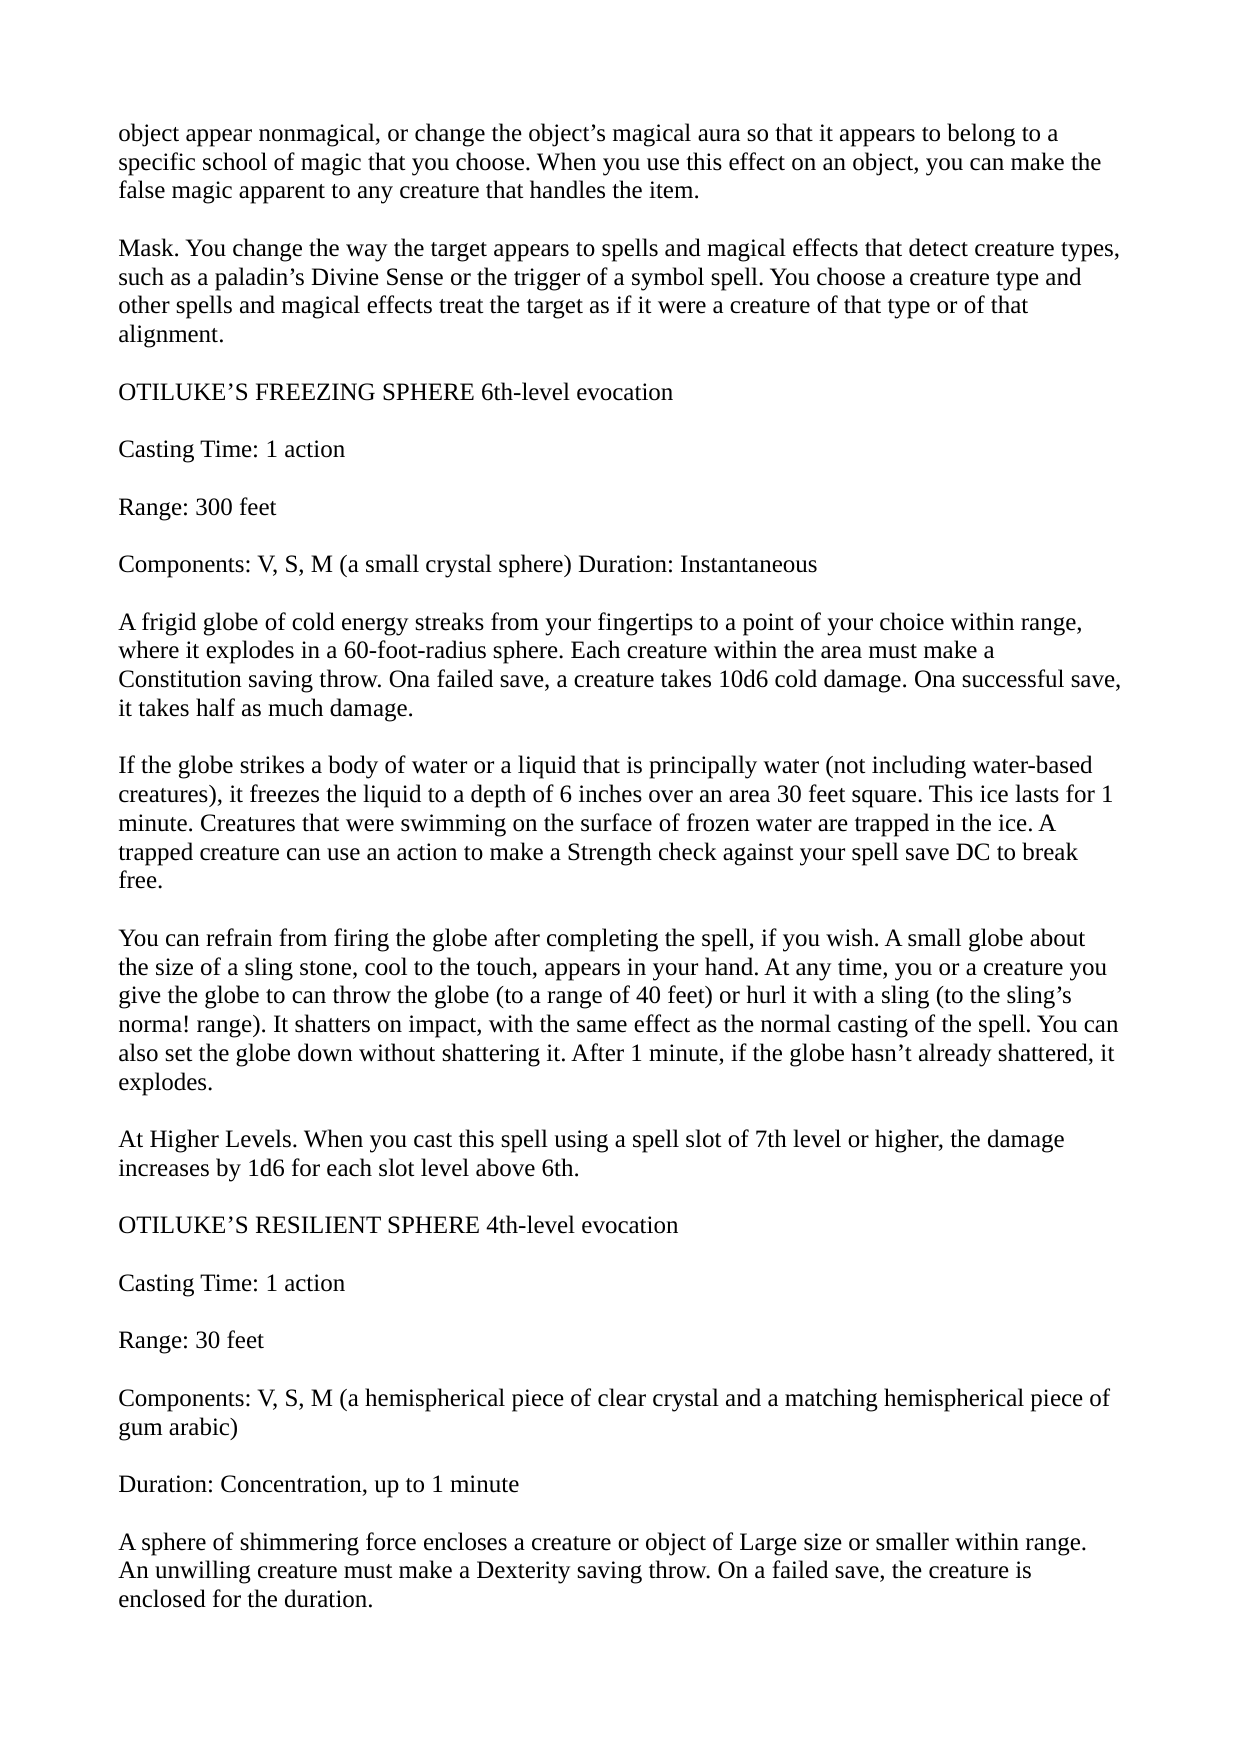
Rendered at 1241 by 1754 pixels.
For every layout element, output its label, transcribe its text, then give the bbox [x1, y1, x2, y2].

text A sphere of shimmering force encloses a creature or object of Large size or smaller within range. An unwilling creature must make a Dexterity saving throw. On a failed save, the creature is enclosed for the duration. [118, 1527, 1122, 1613]
text Casting Time: 1 action [118, 1268, 1122, 1297]
text Components: V, S, M (a hemispherical piece of clear crystal and a matching hemispherical piece of gum arabic) [118, 1383, 1122, 1441]
text If the globe strikes a body of water or a liquid that is principally water (not including water-based creatures), it freezes the liquid to a depth of 6 inches over an area 30 feet square. This ice lasts for 1 minute. Creatures that were swimming on the surface of frozen water are trapped in the ice. A trapped creature can use an action to make a Strength check against your spell save DC to break free. [118, 751, 1122, 894]
text A frigid globe of cold energy streaks from your fingertips to a point of your choice within range, where it explodes in a 60-foot-radius sphere. Each creature within the area must make a Constitution saving throw. Ona failed save, a creature takes 10d6 cold damage. Ona successful save, it takes half as much damage. [118, 607, 1122, 722]
text object appear nonmagical, or change the object’s magical aura so that it appears to belong to a specific school of magic that you choose. When you use this effect on an object, you can make the false magic apparent to any creature that handles the item. [118, 118, 1122, 204]
text OTILUKE’S RESILIENT SPHERE 4th-level evocation [118, 1211, 1122, 1239]
text Mask. You change the way the target appears to spells and magical effects that detect creature types, such as a paladin’s Divine Sense or the trigger of a symbol spell. You choose a creature type and other spells and magical effects treat the target as if it were a creature of that type or of that alignment. [118, 233, 1122, 348]
text Duration: Concentration, up to 1 minute [118, 1469, 1122, 1498]
text OTILUKE’S FREEZING SPHERE 6th-level evocation [118, 377, 1122, 406]
text Casting Time: 1 action [118, 434, 1122, 463]
text Range: 30 feet [118, 1326, 1122, 1354]
text At Higher Levels. When you cast this spell using a spell slot of 7th level or higher, the damage increases by 1d6 for each slot level above 6th. [118, 1124, 1122, 1182]
text Range: 300 feet [118, 492, 1122, 521]
text You can refrain from firing the globe after completing the spell, if you wish. A small globe about the size of a sling stone, cool to the touch, appears in your hand. At any time, you or a creature you give the globe to can throw the globe (to a range of 40 feet) or hurl it with a sling (to the sling’s norma! range). It shatters on impact, with the same effect as the normal casting of the spell. You can also set the globe down without shattering it. After 1 minute, if the globe hasn’t already shattered, it explodes. [118, 923, 1122, 1096]
text Components: V, S, M (a small crystal sphere) Duration: Instantaneous [118, 549, 1122, 578]
